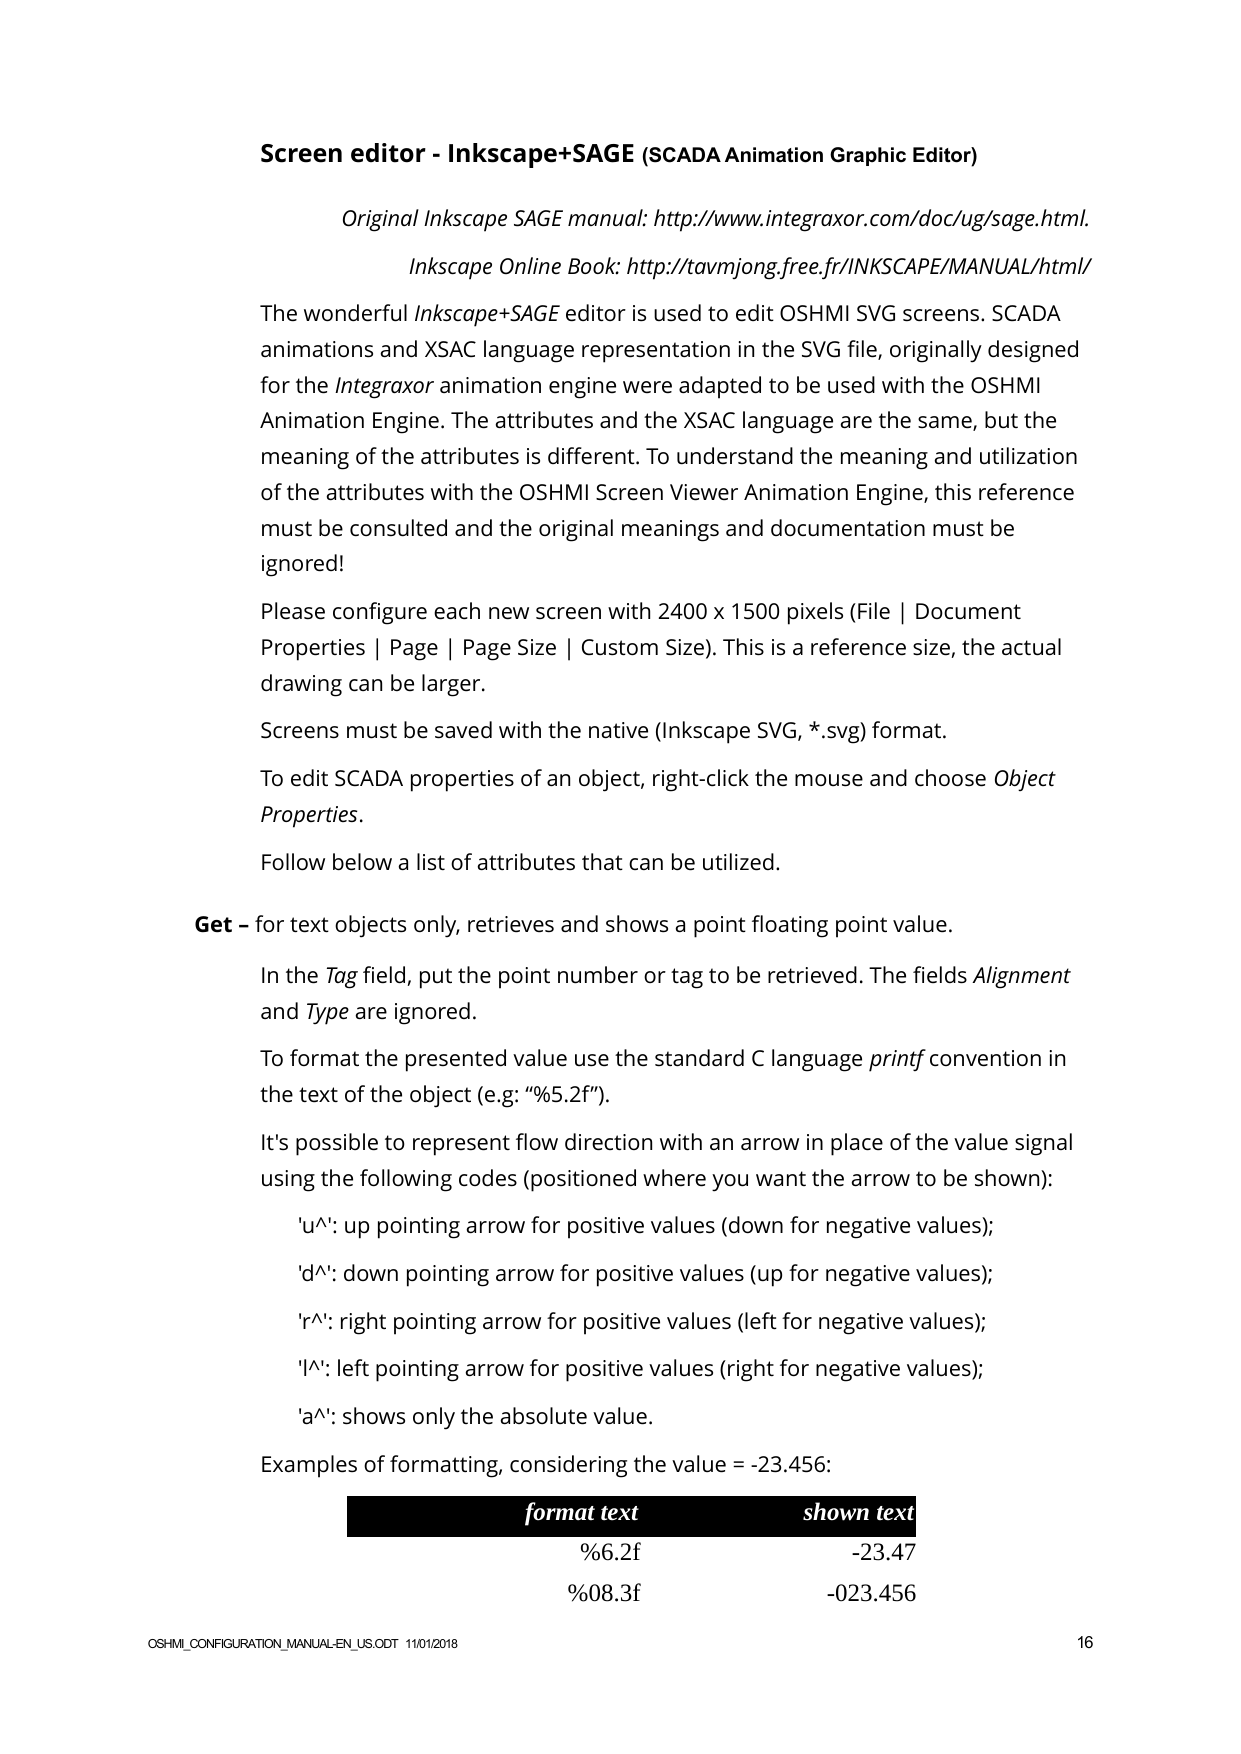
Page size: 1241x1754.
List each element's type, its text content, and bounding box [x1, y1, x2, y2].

text 'r^': right pointing arrow for positive values (left for negative values); [260, 1306, 1093, 1335]
text Original Inkscape SAGE manual: http://www.integraxor.com/doc/ug/sage.html. [260, 203, 1093, 233]
table_cell -23.47 [646, 1537, 916, 1578]
text Screens must be saved with the native (Inkscape SVG, *.svg) format. [260, 715, 1093, 745]
text 'l^': left pointing arrow for positive values (right for negative values); [260, 1353, 1093, 1383]
table_header format text [347, 1497, 646, 1537]
table_cell -023.456 [646, 1578, 916, 1619]
table_cell %6.2f [347, 1537, 646, 1578]
text To edit SCADA properties of an object, right-click the mouse and choose Object Properties. [260, 763, 1093, 828]
text 'u^': up pointing arrow for positive values (down for negative values); [260, 1210, 1093, 1240]
text The wonderful Inkscape+SAGE editor is used to edit OSHMI SVG screens. SCADA animations and XSAC language representation in the SVG file, originally designed for the Integraxor animation engine were adapted to be used with the OSHMI Animation Engine. The attributes and the XSAC language are the same, but the meaning of the attributes is different. To understand the meaning and utilization of the attributes with the OSHMI Screen Viewer Animation Engine, this reference must be consulted and the original meanings and documentation must be ignored! [260, 298, 1093, 578]
text Please configure each new screen with 2400 x 1500 pixels (File | Document Properties | Page | Page Size | Custom Size). This is a reference size, the actual drawing can be larger. [260, 596, 1093, 697]
table_header shown text [646, 1497, 916, 1537]
text 'd^': down pointing arrow for positive values (up for negative values); [260, 1258, 1093, 1288]
text Examples of formatting, considering the value = -23.456: [260, 1449, 1093, 1478]
table_cell %08.3f [347, 1578, 646, 1619]
text Get – for text objects only, retrieves and shows a point floating point value. [194, 909, 1093, 939]
text In the Tag field, put the point number or tag to be retrieved. The fields Alignment and Type are ignored. [260, 960, 1093, 1025]
text Inkscape Online Book: http://tavmjong.free.fr/INKSCAPE/MANUAL/html/ [260, 251, 1093, 280]
text 'a^': shows only the absolute value. [260, 1401, 1093, 1431]
subtitle Screen editor - Inkscape+SAGE (SCADA Animation Graphic Editor) [260, 136, 1093, 170]
text Follow below a list of attributes that can be utilized. [260, 846, 1093, 876]
text To format the presented value use the standard C language printf convention in the text of the object (e.g: “%5.2f”). [260, 1043, 1093, 1109]
text It's possible to represent flow direction with an arrow in place of the value signal using the following codes (positioned where you want the arrow to be shown): [260, 1127, 1093, 1192]
